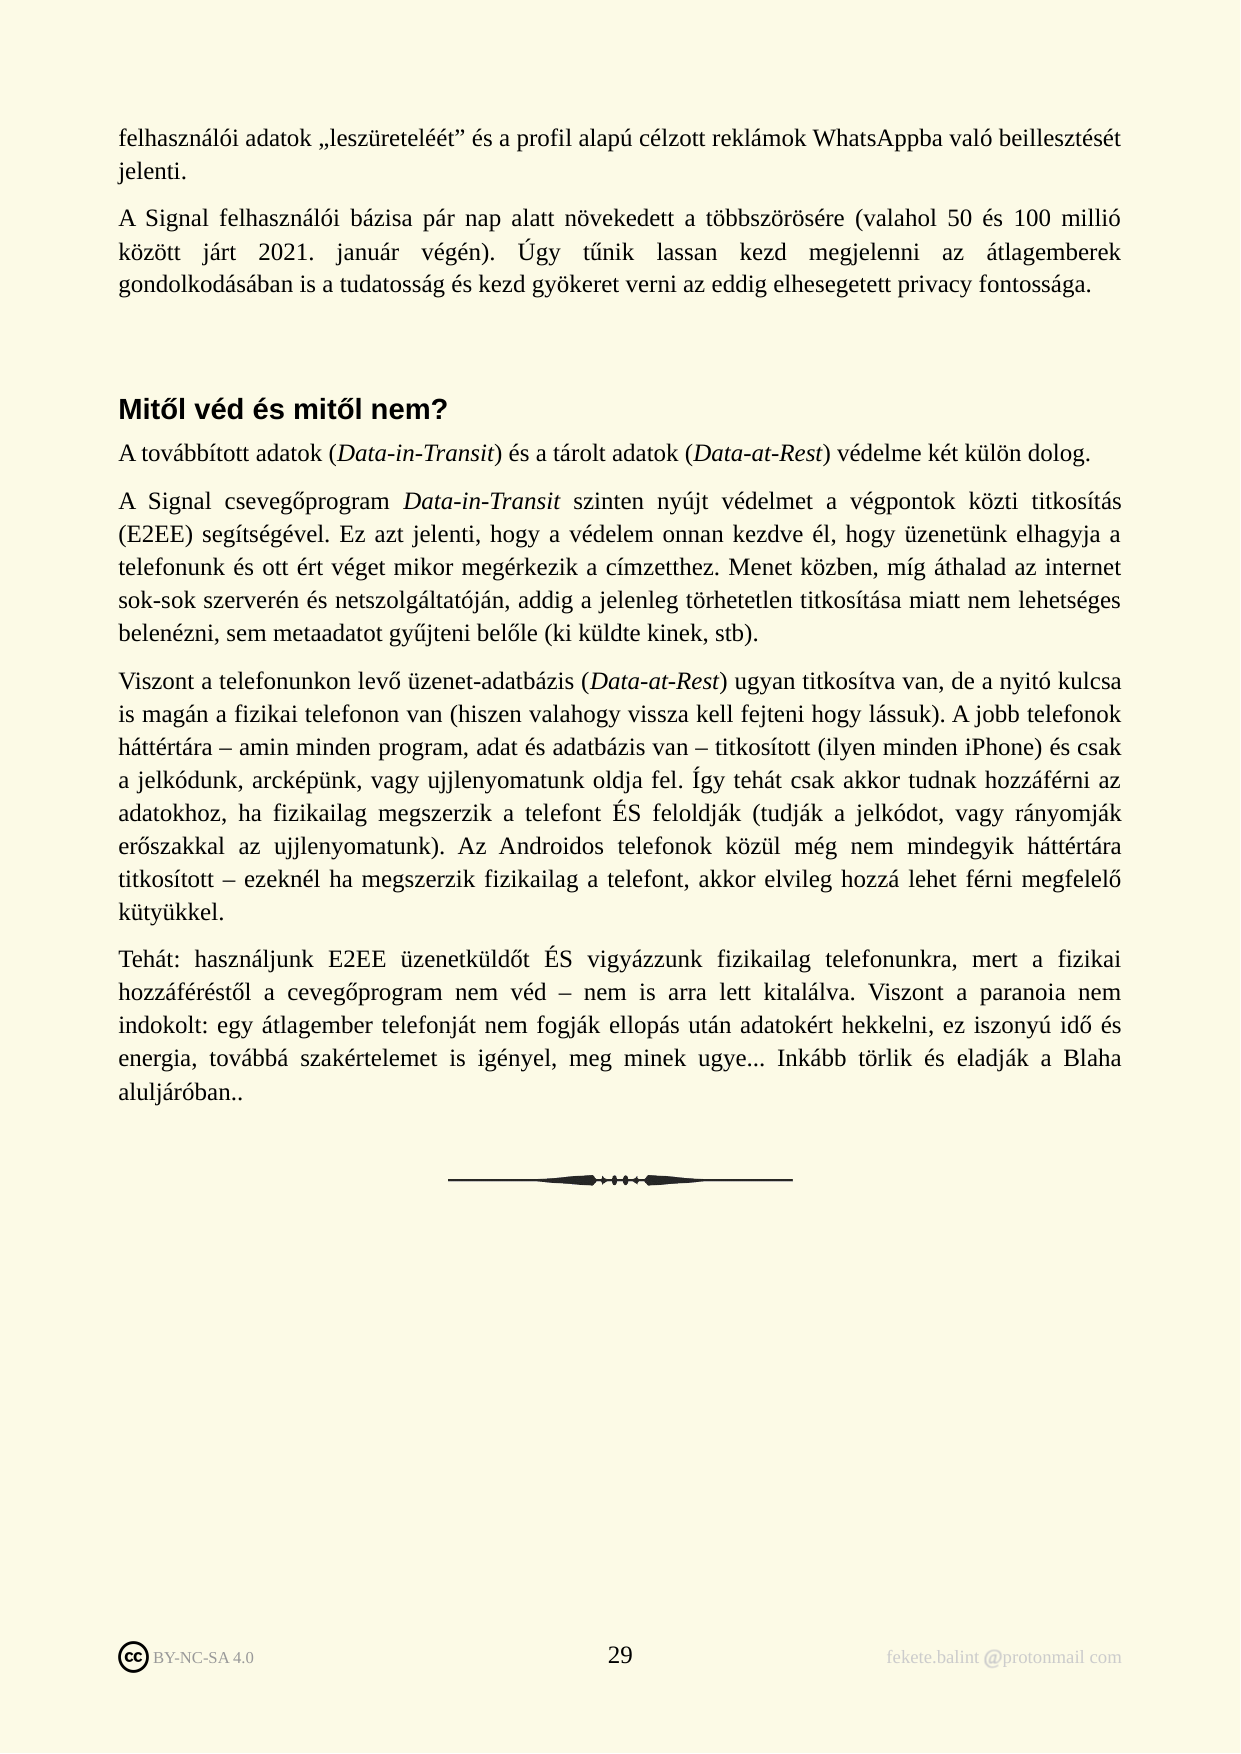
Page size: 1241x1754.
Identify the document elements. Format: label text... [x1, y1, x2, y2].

picture [118, 1641, 149, 1673]
picture [446, 1171, 795, 1188]
text Tehát: használjunk E2EE üzenetküldőt ÉS vigyázzunk fizikailag telefonunkra, mert a fizikai hozzáféréstől a cevegőprogram nem véd – nem is arra lett kitalálva. Viszont a paranoia nem indokolt: egy átlagember telefonját nem fogják ellopás után adatokért hekkelni, ez iszonyú idő és energia, továbbá szakértelemet is igényel, meg minek ugye... Inkább törlik és eladják a Blaha aluljáróban.. [118, 944, 1122, 1105]
text felhasználói adatok „leszüreteléét” és a profil alapú célzott reklámok WhatsAppba való beillesztését jelenti. [118, 123, 1122, 185]
subtitle Mitől véd és mitől nem? [118, 392, 1122, 426]
text Viszont a telefonunkon levő üzenet-adatbázis (Data-at-Rest) ugyan titkosítva van, de a nyitó kulcsa is magán a fizikai telefonon van (hiszen valahogy vissza kell fejteni hogy lássuk). A jobb telefonok háttértára – amin minden program, adat és adatbázis van – titkosított (ilyen minden iPhone) és csak a jelkódunk, arcképünk, vagy ujjlenyomatunk oldja fel. Így tehát csak akkor tudnak hozzáférni az adatokhoz, ha fizikailag megszerzik a telefont ÉS feloldják (tudják a jelkódot, vagy rányomják erőszakkal az ujjlenyomatunk). Az Androidos telefonok közül még nem mindegyik háttértára titkosított – ezeknél ha megszerzik fizikailag a telefont, akkor elvileg hozzá lehet férni megfelelő kütyükkel. [118, 666, 1122, 926]
text A Signal csevegőprogram Data-in-Transit szinten nyújt védelmet a végpontok közti titkosítás (E2EE) segítségével. Ez azt jelenti, hogy a védelem onnan kezdve él, hogy üzenetünk elhagyja a telefonunk és ott ért véget mikor megérkezik a címzetthez. Menet közben, míg áthalad az internet sok-sok szerverén és netszolgáltatóján, addig a jelenleg törhetetlen titkosítása miatt nem lehetséges belenézni, sem metaadatot gyűjteni belőle (ki küldte kinek, stb). [118, 486, 1122, 647]
text A Signal felhasználói bázisa pár nap alatt növekedett a többszörösére (valahol 50 és 100 millió között járt 2021. január végén). Úgy tűnik lassan kezd megjelenni az átlagemberek gondolkodásában is a tudatosság és kezd gyökeret verni az eddig elhesegetett privacy fontossága. [118, 203, 1122, 298]
text A továbbított adatok (Data-in-Transit) és a tárolt adatok (Data-at-Rest) védelme két külön dolog. [118, 438, 1122, 467]
picture [982, 1648, 1003, 1669]
